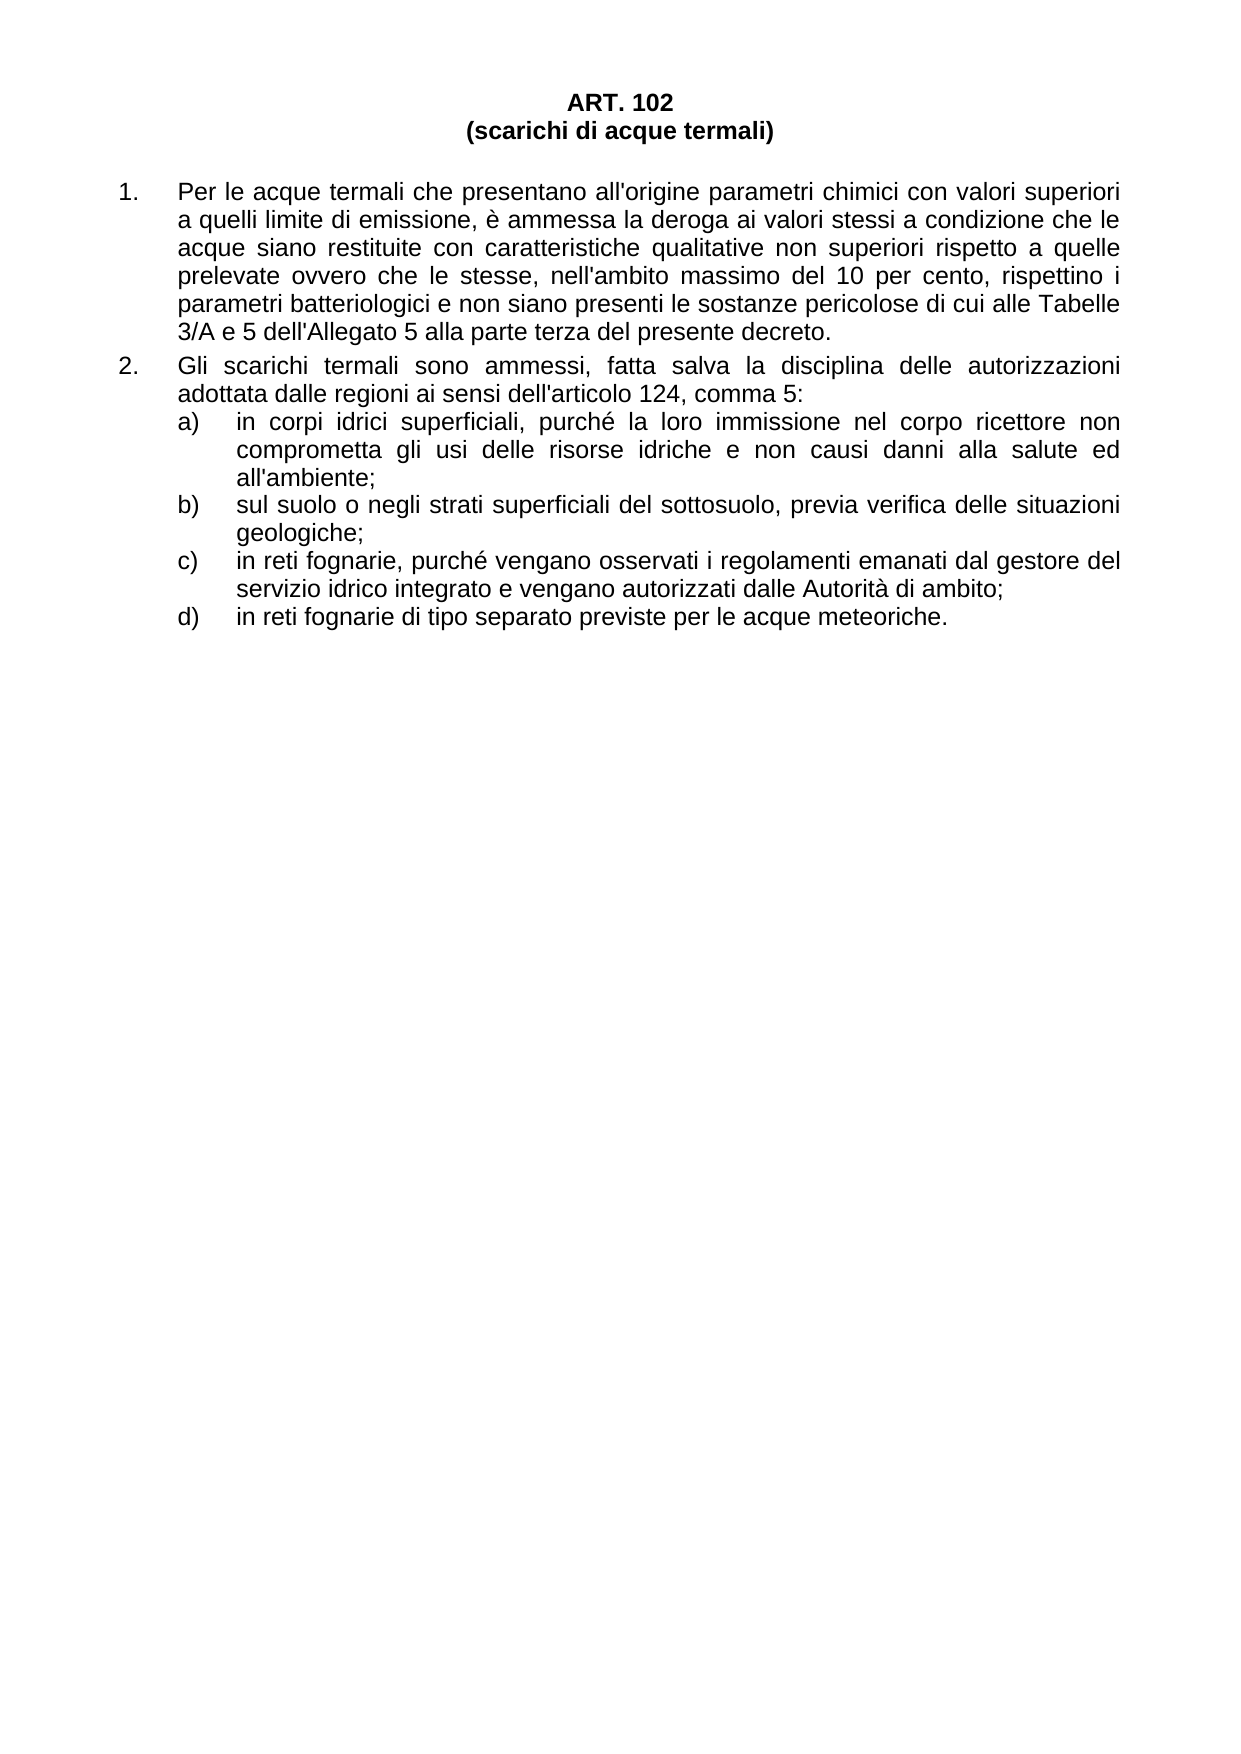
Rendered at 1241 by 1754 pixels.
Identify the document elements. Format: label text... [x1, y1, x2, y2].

text a) in corpi idrici superficiali, purché la loro immissione nel corpo ricettore non comprometta gli usi delle risorse idriche e non causi danni alla salute ed all'ambiente; [177, 407, 1122, 491]
text d) in reti fognarie di tipo separato previste per le acque meteoriche. [177, 603, 1122, 631]
text b) sul suolo o negli strati superficiali del sottosuolo, previa verifica delle situazioni geologiche; [177, 491, 1122, 547]
text 1. Per le acque termali che presentano all'origine parametri chimici con valori superiori a quelli limite di emissione, è ammessa la deroga ai valori stessi a condizione che le acque siano restituite con caratteristiche qualitative non superiori rispetto a quelle prelevate ovvero che le stesse, nell'ambito massimo del 10 per cento, rispettino i parametri batteriologici e non siano presenti le sostanze pericolose di cui alle Tabelle 3/A e 5 dell'Allegato 5 alla parte terza del presente decreto. [118, 178, 1122, 346]
text c) in reti fognarie, purché vengano osservati i regolamenti emanati dal gestore del servizio idrico integrato e vengano autorizzati dalle Autorità di ambito; [177, 547, 1122, 603]
text 2. Gli scarichi termali sono ammessi, fatta salva la disciplina delle autorizzazioni adottata dalle regioni ai sensi dell'articolo 124, comma 5: [118, 352, 1122, 407]
subtitle ART. 102 (scarichi di acque termali) [118, 88, 1122, 144]
